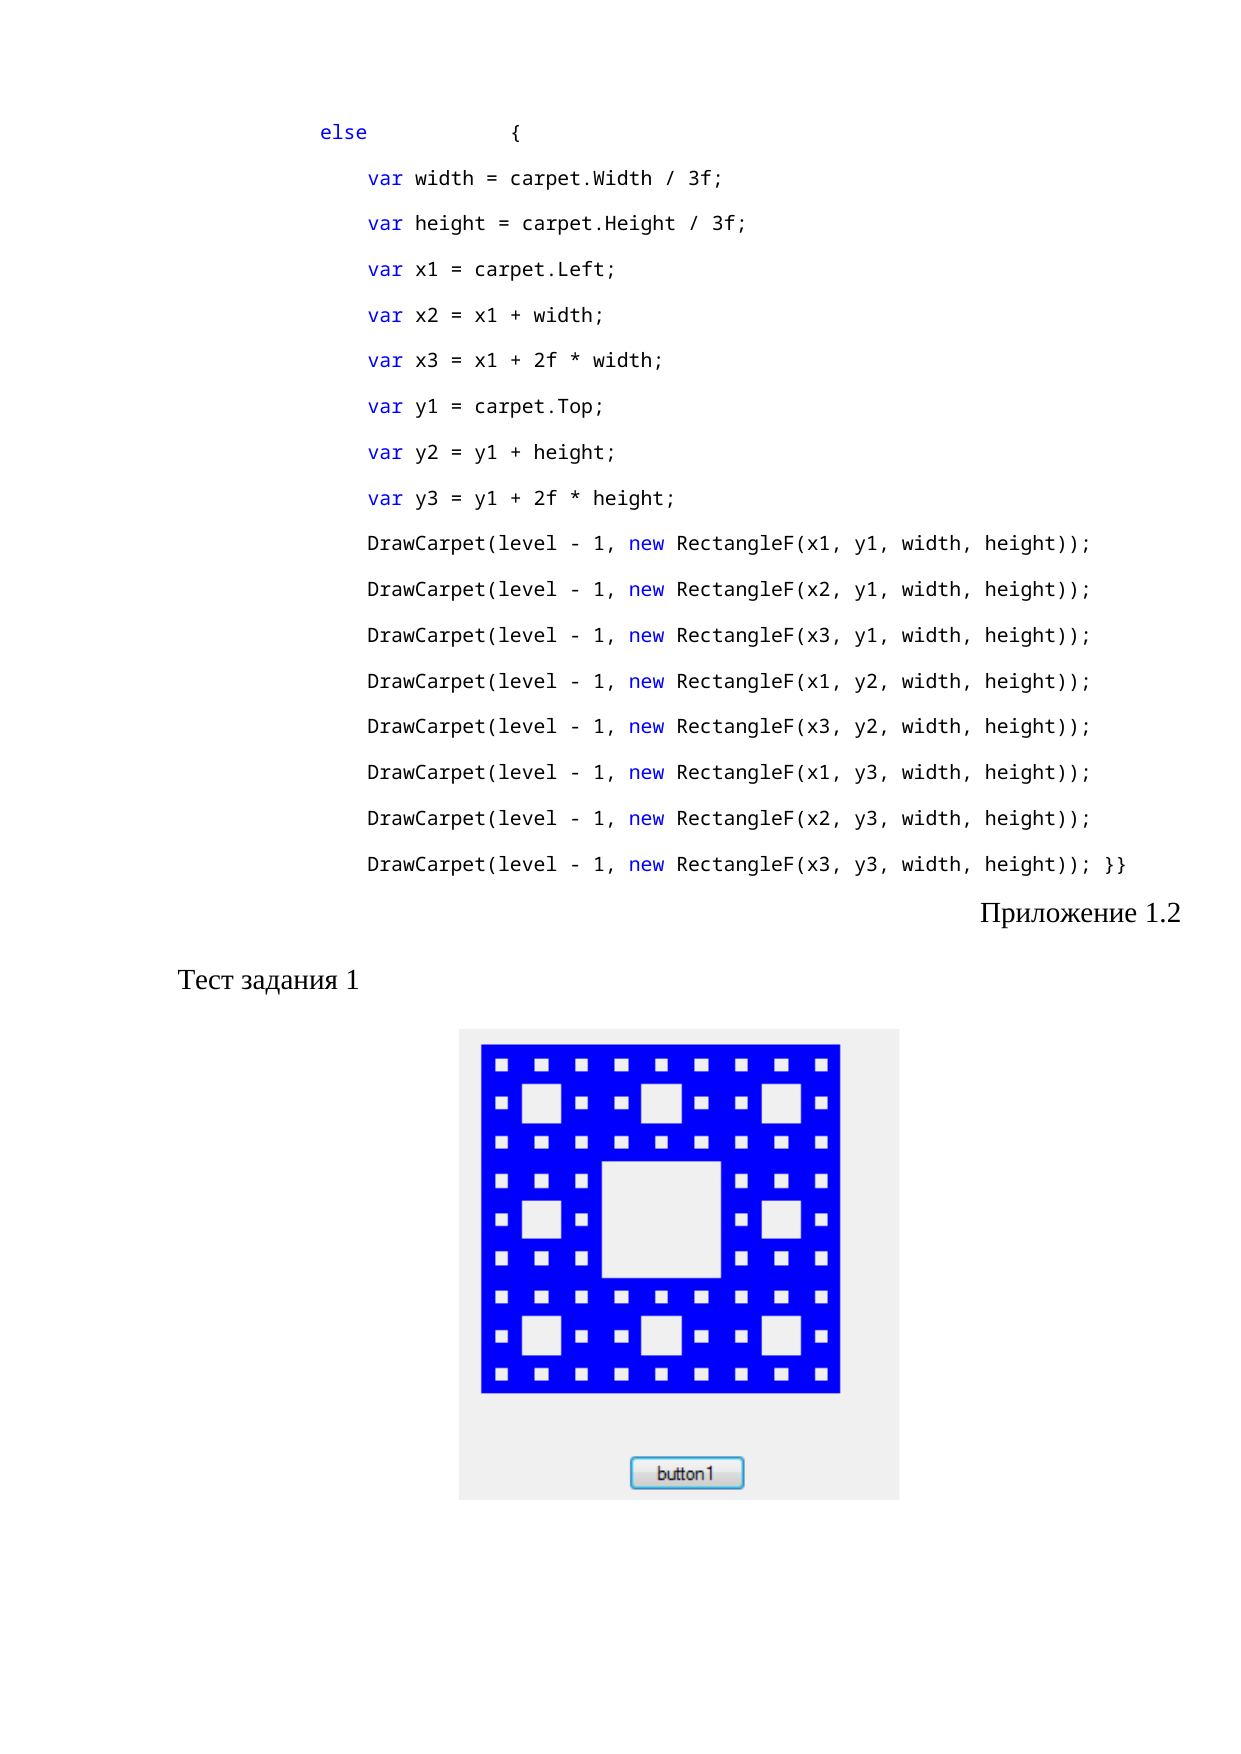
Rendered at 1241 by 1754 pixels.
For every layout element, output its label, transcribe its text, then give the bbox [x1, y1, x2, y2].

text var height = carpet.Height / 3f; [177, 209, 1181, 237]
text DrawCarpet(level - 1, new RectangleF(x1, y3, width, height)); [177, 758, 1181, 785]
text var y1 = carpet.Top; [177, 392, 1181, 419]
text DrawCarpet(level - 1, new RectangleF(x1, y2, width, height)); [177, 667, 1181, 694]
text var y2 = y1 + height; [177, 438, 1181, 465]
text var width = carpet.Width / 3f; [177, 164, 1181, 191]
text var y3 = y1 + 2f * height; [177, 484, 1181, 511]
text Тест задания 1 [177, 962, 1181, 996]
text var x1 = carpet.Left; [177, 255, 1181, 282]
text DrawCarpet(level - 1, new RectangleF(x3, y2, width, height)); [177, 713, 1181, 739]
text DrawCarpet(level - 1, new RectangleF(x1, y1, width, height)); [177, 530, 1181, 557]
text DrawCarpet(level - 1, new RectangleF(x3, y3, width, height)); }} [177, 850, 1181, 877]
text DrawCarpet(level - 1, new RectangleF(x3, y1, width, height)); [177, 621, 1181, 648]
text DrawCarpet(level - 1, new RectangleF(x2, y1, width, height)); [177, 575, 1181, 602]
text else { [177, 118, 1181, 145]
text Приложение 1.2 [177, 896, 1181, 929]
text var x2 = x1 + width; [177, 301, 1181, 328]
text var x3 = x1 + 2f * width; [177, 347, 1181, 374]
text DrawCarpet(level - 1, new RectangleF(x2, y3, width, height)); [177, 804, 1181, 831]
